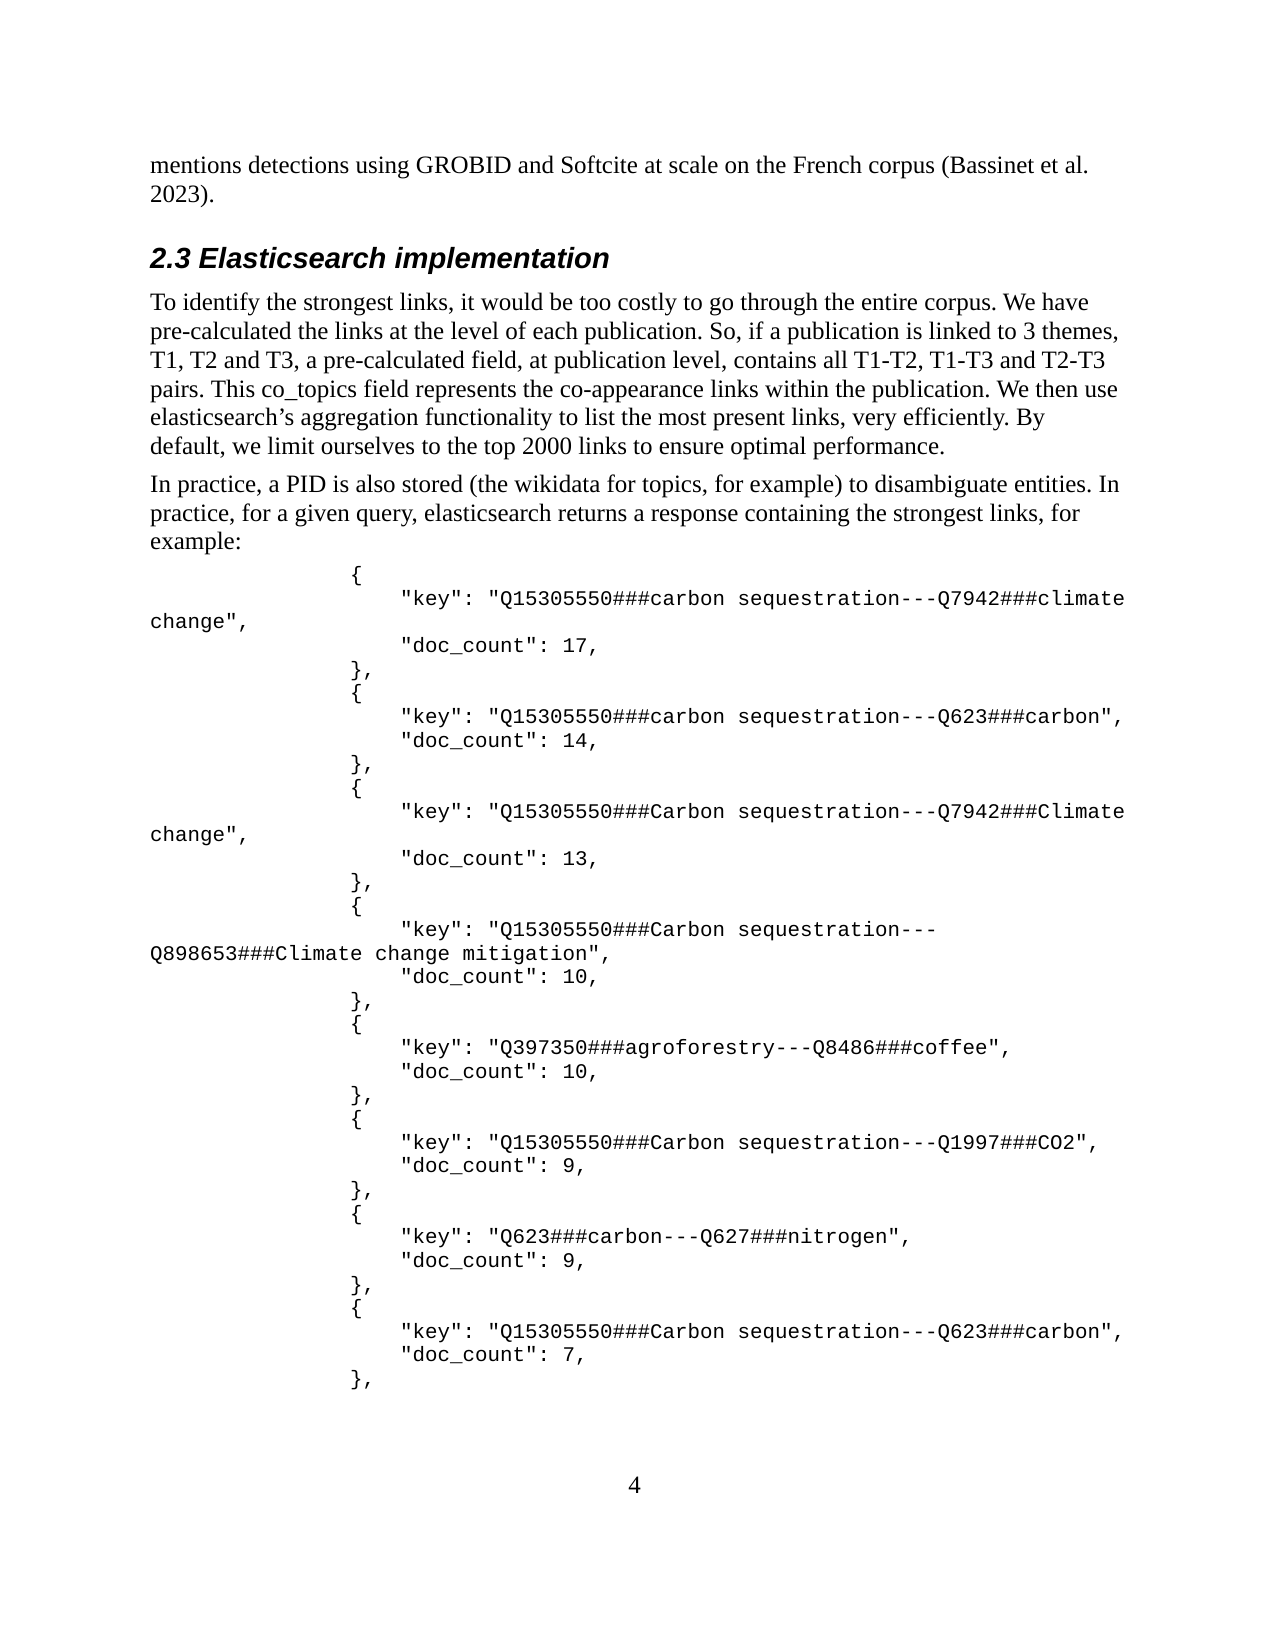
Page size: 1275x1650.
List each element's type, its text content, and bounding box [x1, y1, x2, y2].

text }, [150, 1179, 1125, 1203]
text { [150, 1013, 1125, 1037]
subtitle 2.3 Elasticsearch implementation [150, 241, 1125, 275]
text "doc_count": 13, [150, 848, 1125, 872]
text "key": "Q15305550###Carbon sequestration---Q898653###Climate change mitigation", [150, 919, 1125, 966]
text "doc_count": 17, [150, 635, 1125, 659]
text In practice, a PID is also stored (the wikidata for topics, for example) to disambiguate entities. In practice, for a given query, elasticsearch returns a response containing the strongest links, for example: [150, 469, 1125, 555]
text To identify the strongest links, it would be too costly to go through the entire corpus. We have pre-calculated the links at the level of each publication. So, if a publication is linked to 3 themes, T1, T2 and T3, a pre-calculated field, at publication level, contains all T1-T2, T1-T3 and T2-T3 pairs. This co_topics field represents the co-appearance links within the publication. We then use elasticsearch’s aggregation functionality to list the most present links, very efficiently. By default, we limit ourselves to the top 2000 links to ensure optimal performance. [150, 287, 1125, 460]
text "key": "Q15305550###carbon sequestration---Q623###carbon", [150, 706, 1125, 730]
text "doc_count": 10, [150, 1061, 1125, 1084]
text { [150, 682, 1125, 706]
text { [150, 564, 1125, 588]
text }, [150, 990, 1125, 1013]
text "key": "Q15305550###Carbon sequestration---Q7942###Climate change", [150, 801, 1125, 848]
text "key": "Q397350###agroforestry---Q8486###coffee", [150, 1037, 1125, 1061]
text "key": "Q15305550###Carbon sequestration---Q1997###CO2", [150, 1132, 1125, 1155]
text "key": "Q623###carbon---Q627###nitrogen", [150, 1226, 1125, 1250]
text }, [150, 659, 1125, 682]
text }, [150, 1084, 1125, 1108]
text "key": "Q15305550###carbon sequestration---Q7942###climate change", [150, 588, 1125, 635]
text "key": "Q15305550###Carbon sequestration---Q623###carbon", [150, 1321, 1125, 1344]
text { [150, 895, 1125, 919]
text { [150, 1108, 1125, 1132]
text { [150, 1203, 1125, 1226]
text "doc_count": 14, [150, 730, 1125, 753]
text "doc_count": 10, [150, 966, 1125, 990]
text { [150, 777, 1125, 801]
text "doc_count": 9, [150, 1250, 1125, 1273]
text }, [150, 872, 1125, 895]
text "doc_count": 9, [150, 1155, 1125, 1179]
text }, [150, 1273, 1125, 1297]
text }, [150, 1368, 1125, 1392]
text "doc_count": 7, [150, 1344, 1125, 1368]
text }, [150, 753, 1125, 777]
text mentions detections using GROBID and Softcite at scale on the French corpus (Bassinet et al. 2023). [150, 150, 1125, 207]
text { [150, 1297, 1125, 1321]
